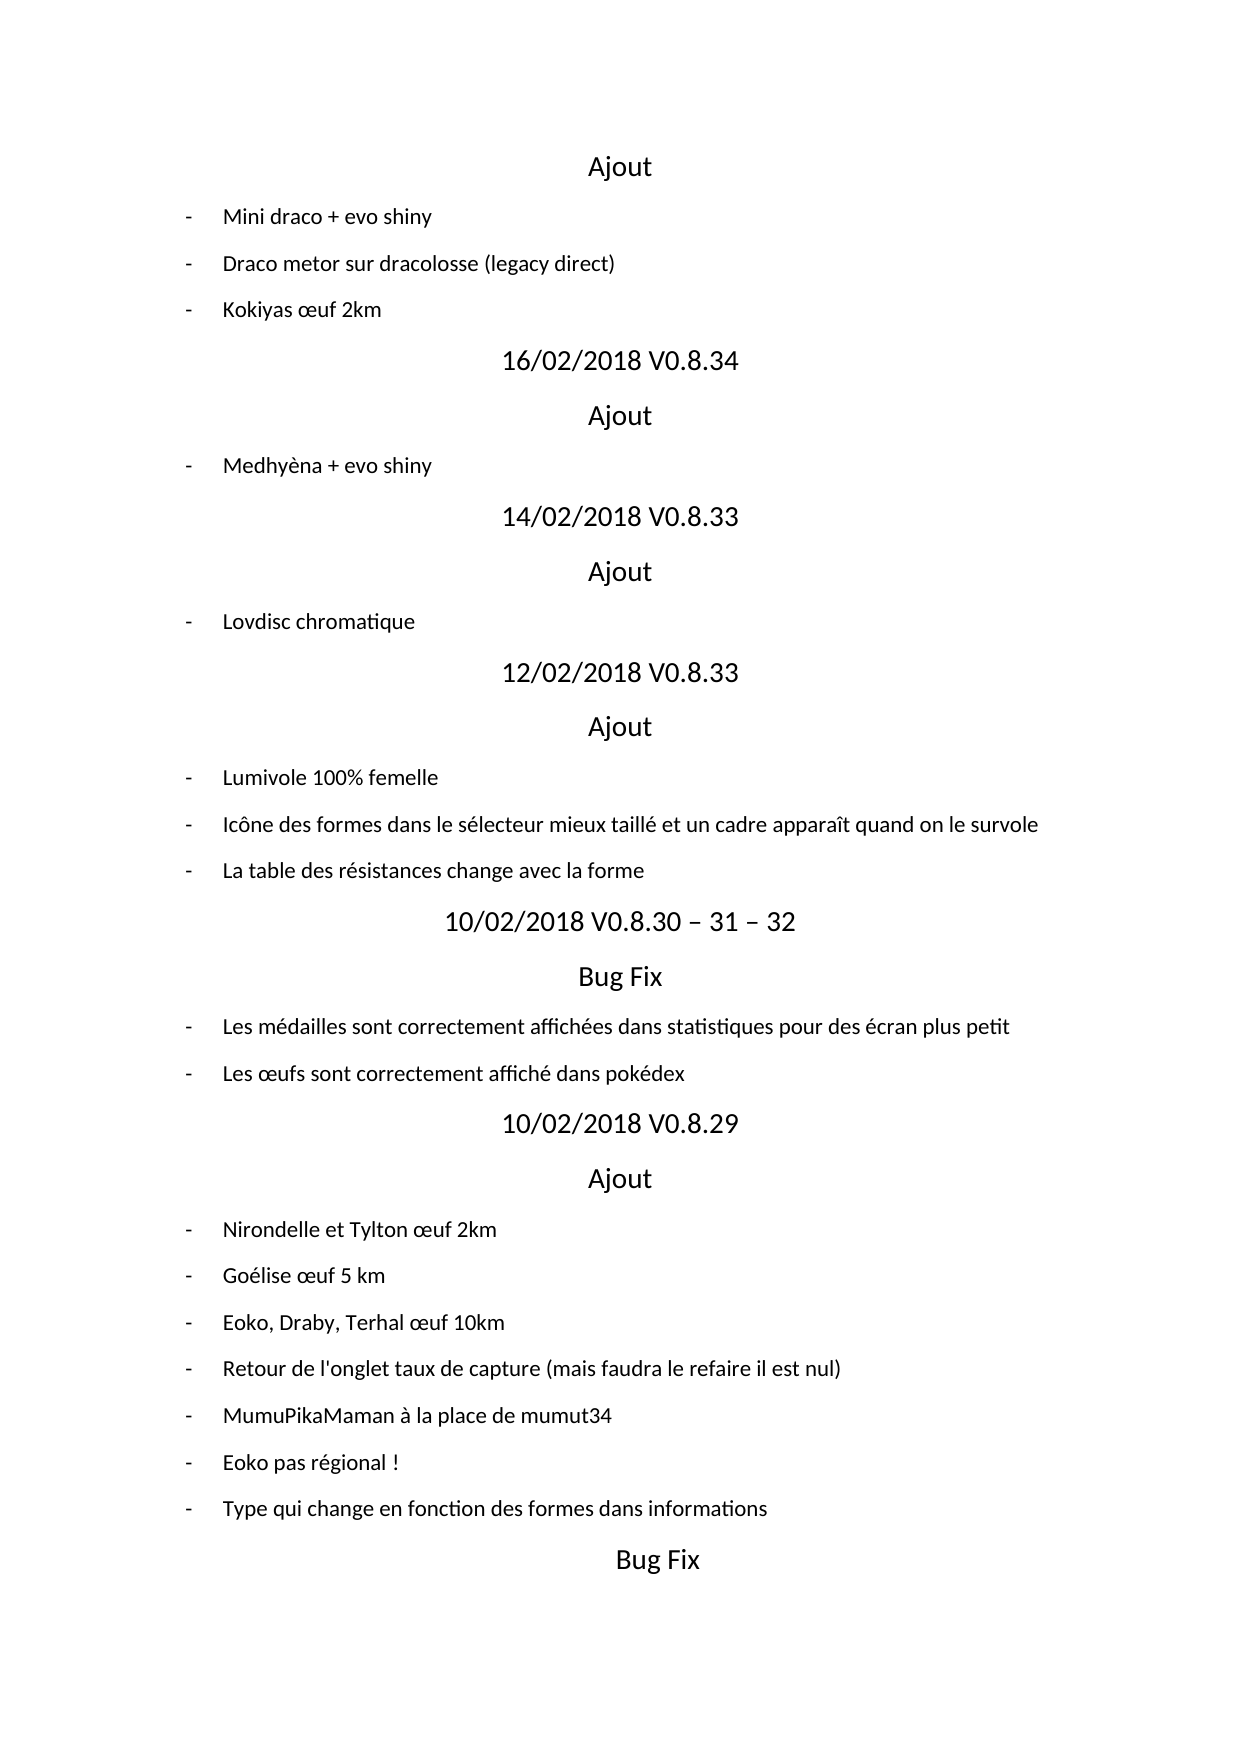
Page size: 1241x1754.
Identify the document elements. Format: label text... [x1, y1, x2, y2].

text 16/02/2018 V0.8.34 [148, 342, 1093, 378]
list Draco metor sur dracolosse (legacy direct) [185, 249, 1093, 277]
list Retour de l'onglet taux de capture (mais faudra le refaire il est nul) [185, 1354, 1093, 1382]
text Ajout [148, 1160, 1093, 1196]
list MumuPikaMaman à la place de mumut34 [185, 1401, 1093, 1429]
list Eoko, Draby, Terhal œuf 10km [185, 1308, 1093, 1336]
text Ajout [148, 397, 1093, 432]
list Icône des formes dans le sélecteur mieux taillé et un cadre apparaît quand on le survole [185, 810, 1093, 838]
list Eoko pas régional ! [185, 1448, 1093, 1476]
list Mini draco + evo shiny [185, 202, 1093, 230]
list Medhyèna + evo shiny [185, 451, 1093, 479]
list Goélise œuf 5 km [185, 1261, 1093, 1289]
text Ajout [148, 148, 1093, 183]
list Lumivole 100% femelle [185, 763, 1093, 791]
list Les œufs sont correctement affiché dans pokédex [185, 1059, 1093, 1087]
text Ajout [148, 708, 1093, 744]
list Nirondelle et Tylton œuf 2km [185, 1215, 1093, 1243]
text 12/02/2018 V0.8.33 [148, 654, 1093, 689]
list Les médailles sont correctement affichées dans statistiques pour des écran plus petit [185, 1012, 1093, 1040]
list Bug Fix [148, 958, 1093, 993]
text 14/02/2018 V0.8.33 [148, 498, 1093, 533]
list La table des résistances change avec la forme [185, 856, 1093, 884]
text Ajout [148, 553, 1093, 588]
list Bug Fix [185, 1541, 1093, 1576]
list Lovdisc chromatique [185, 607, 1093, 635]
text 10/02/2018 V0.8.29 [148, 1105, 1093, 1141]
list Type qui change en fonction des formes dans informations [185, 1494, 1093, 1522]
text 10/02/2018 V0.8.30 – 31 – 32 [148, 903, 1093, 938]
list Kokiyas œuf 2km [185, 295, 1093, 323]
